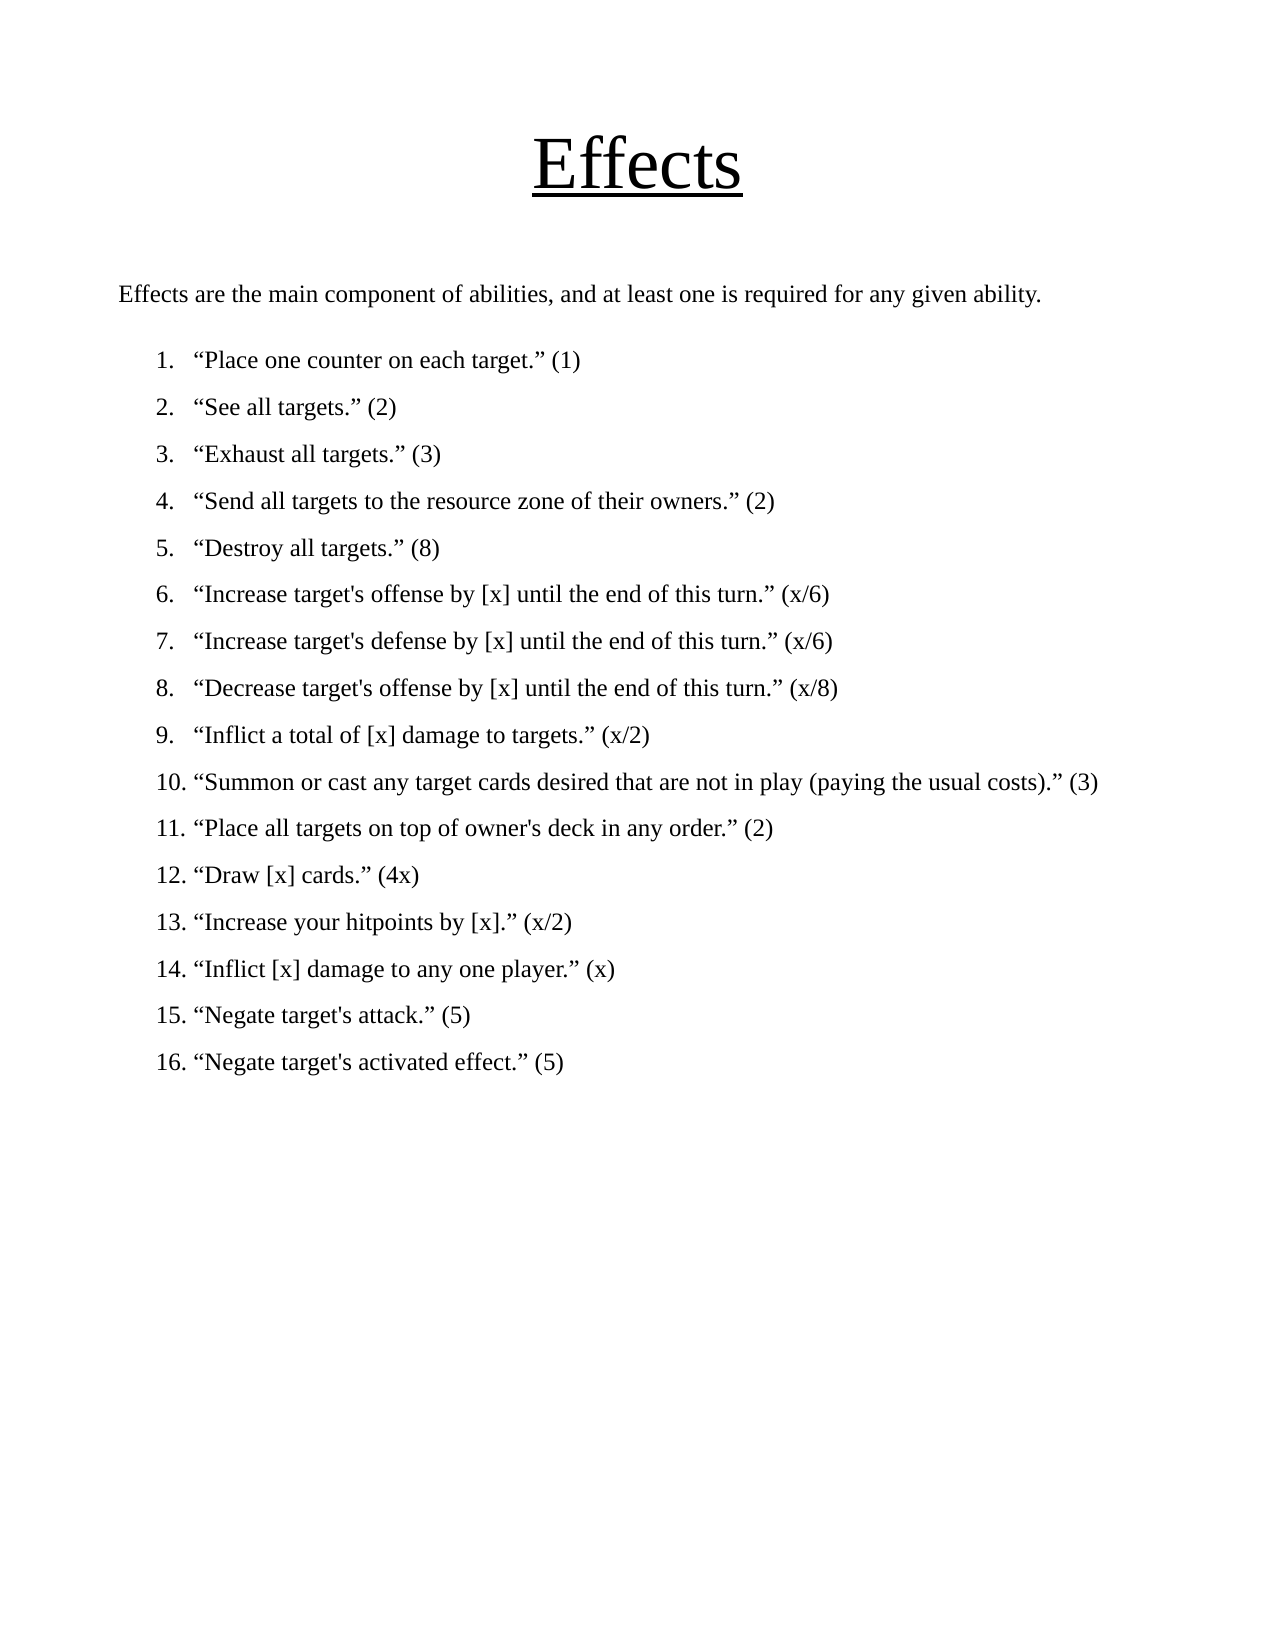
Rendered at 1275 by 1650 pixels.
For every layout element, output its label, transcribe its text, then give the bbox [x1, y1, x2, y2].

list “Draw [x] cards.” (4x) [156, 860, 1157, 889]
text Effects [118, 118, 1157, 204]
list “Exhaust all targets.” (3) [156, 439, 1157, 468]
list “Increase target's offense by [x] until the end of this turn.” (x/6) [156, 579, 1157, 608]
list “Summon or cast any target cards desired that are not in play (paying the usual costs).” (3) [156, 767, 1157, 795]
list “Destroy all targets.” (8) [156, 533, 1157, 561]
list “Negate target's activated effect.” (5) [156, 1047, 1157, 1076]
list “Send all targets to the resource zone of their owners.” (2) [156, 486, 1157, 515]
list “Place one counter on each target.” (1) [156, 346, 1157, 374]
list “Increase your hitpoints by [x].” (x/2) [156, 907, 1157, 936]
list “Inflict [x] damage to any one player.” (x) [156, 954, 1157, 982]
list “Negate target's attack.” (5) [156, 1000, 1157, 1029]
list “Inflict a total of [x] damage to targets.” (x/2) [156, 720, 1157, 748]
text Effects are the main component of abilities, and at least one is required for any given ability. [118, 279, 1157, 308]
list “Decrease target's offense by [x] until the end of this turn.” (x/8) [156, 673, 1157, 702]
list “Increase target's defense by [x] until the end of this turn.” (x/6) [156, 626, 1157, 655]
list “See all targets.” (2) [156, 392, 1157, 421]
list “Place all targets on top of owner's deck in any order.” (2) [156, 813, 1157, 842]
